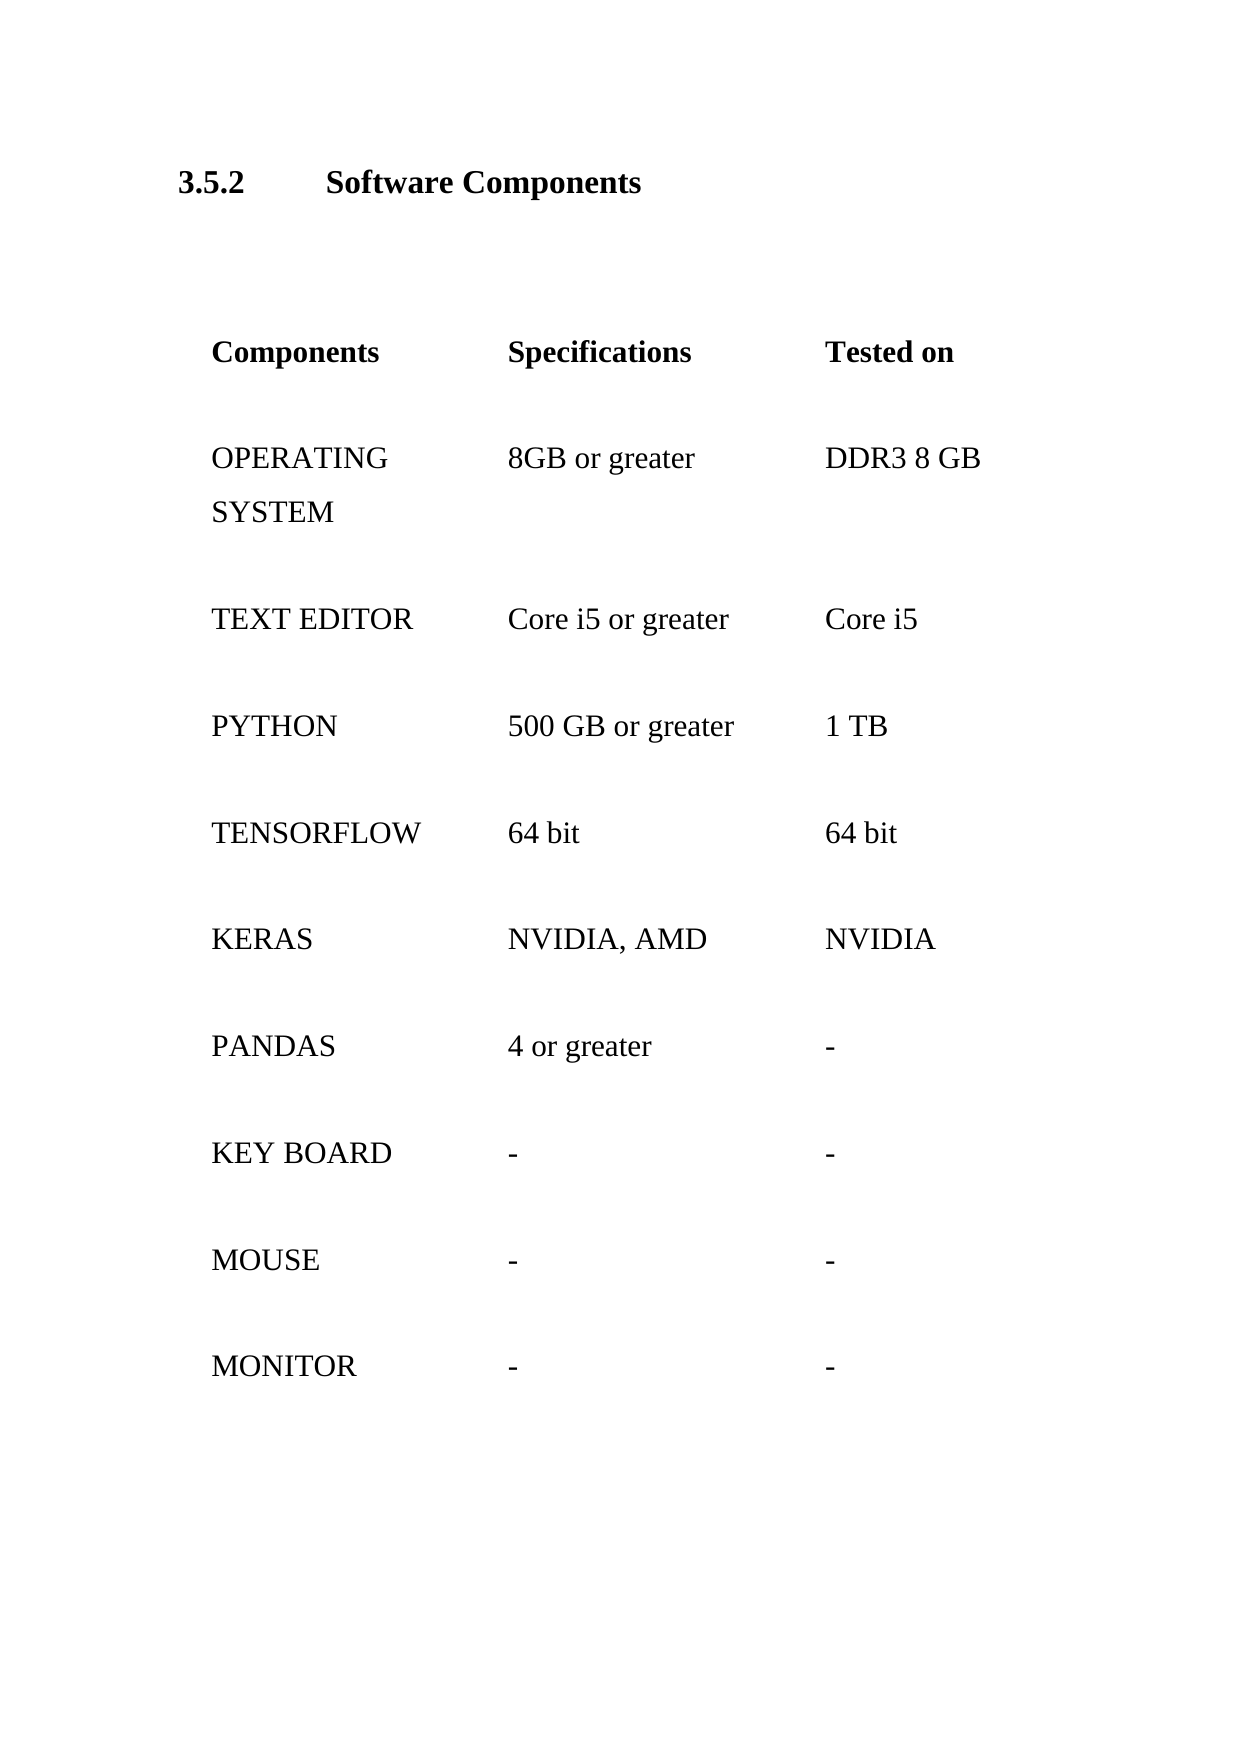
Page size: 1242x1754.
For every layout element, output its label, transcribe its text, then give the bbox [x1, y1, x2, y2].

table_cell 64 bit [790, 779, 1066, 885]
table_header Specifications [472, 298, 789, 404]
table_cell NVIDIA [790, 885, 1066, 992]
table_header Tested on [790, 298, 1066, 404]
table_cell PANDAS [176, 992, 472, 1099]
table_cell - [472, 1099, 789, 1206]
table_cell 1 TB [790, 672, 1066, 778]
table_cell - [790, 1099, 1066, 1206]
table_cell TEXT EDITOR [176, 565, 472, 672]
list Software Components [169, 162, 1066, 200]
table_cell - [790, 992, 1066, 1099]
table_cell 8GB or greater [472, 404, 789, 565]
table_cell 64 bit [472, 779, 789, 885]
table_cell NVIDIA, AMD [472, 885, 789, 992]
table_cell MONITOR [176, 1312, 472, 1419]
table_cell PYTHON [176, 672, 472, 778]
table_cell OPERATING SYSTEM [176, 404, 472, 565]
table_cell DDR3 8 GB [790, 404, 1066, 565]
table_cell MOUSE [176, 1206, 472, 1312]
table_cell KERAS [176, 885, 472, 992]
table_cell 4 or greater [472, 992, 789, 1099]
table_cell KEY BOARD [176, 1099, 472, 1206]
table_cell - [472, 1206, 789, 1312]
table_cell Core i5 [790, 565, 1066, 672]
table_header Components [176, 298, 472, 404]
table_cell 500 GB or greater [472, 672, 789, 778]
table_cell - [472, 1312, 789, 1419]
table_cell - [790, 1206, 1066, 1312]
table_cell TENSORFLOW [176, 779, 472, 885]
table_cell - [790, 1312, 1066, 1419]
table_cell Core i5 or greater [472, 565, 789, 672]
